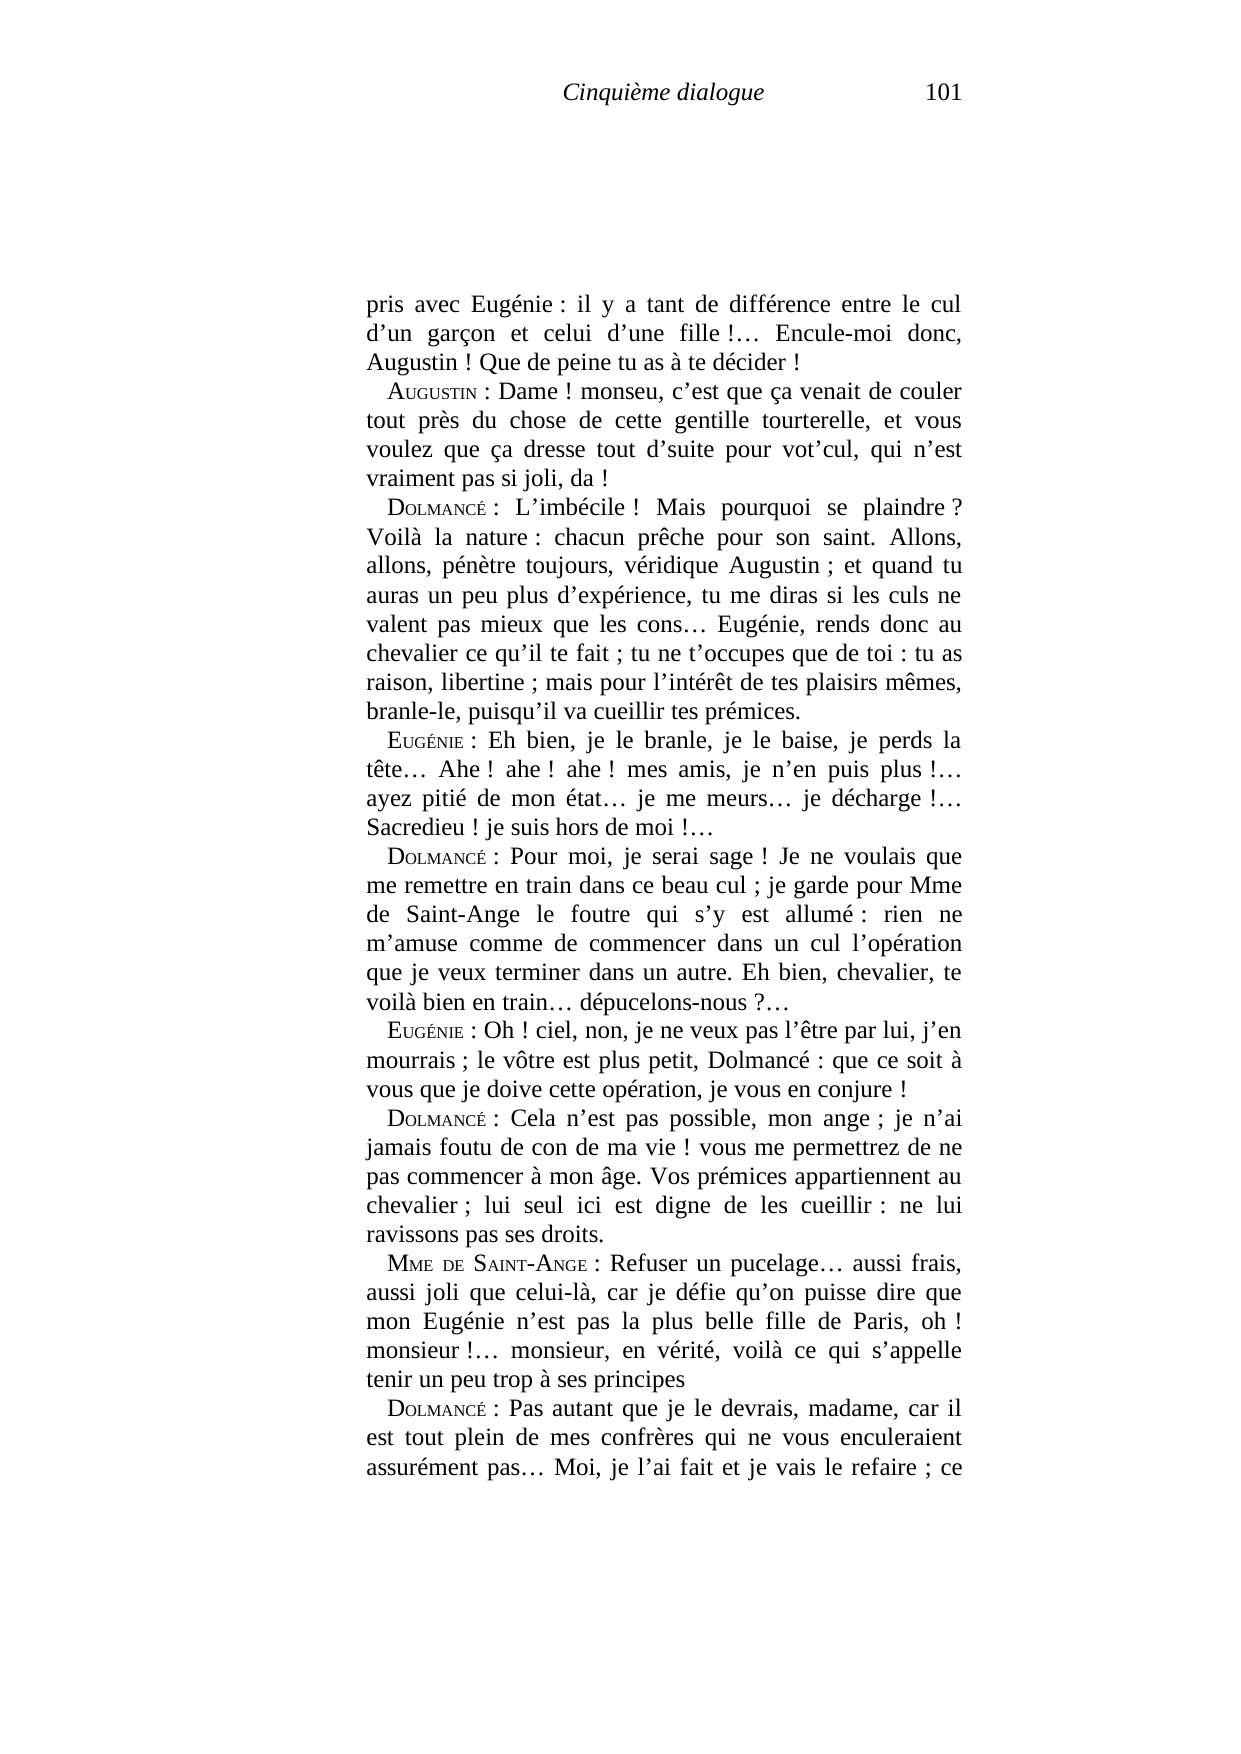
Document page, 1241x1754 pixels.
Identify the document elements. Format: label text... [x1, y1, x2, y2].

text Dolmancé : L’imbécile ! Mais pourquoi se plaindre ? Voilà la nature : chacun prêche pour son saint. Allons, allons, pénètre toujours, véridique Augustin ; et quand tu auras un peu plus d’expérience, tu me diras si les culs ne valent pas mieux que les cons… Eugénie, rends donc au chevalier ce qu’il te fait ; tu ne t’occupes que de toi : tu as raison, libertine ; mais pour l’intérêt de tes plaisirs mêmes, branle-le, puisqu’il va cueillir tes prémices. [366, 492, 962, 725]
text pris avec Eugénie : il y a tant de différence entre le cul d’un garçon et celui d’une fille !… Encule-moi donc, Augustin ! Que de peine tu as à te décider ! [366, 289, 962, 376]
text Eugénie : Oh ! ciel, non, je ne veux pas l’être par lui, j’en mourrais ; le vôtre est plus petit, Dolmancé : que ce soit à vous que je doive cette opération, je vous en conjure ! [366, 1015, 962, 1103]
text Dolmancé : Cela n’est pas possible, mon ange ; je n’ai jamais foutu de con de ma vie ! vous me permettrez de ne pas commencer à mon âge. Vos prémices appartiennent au chevalier ; lui seul ici est digne de les cueillir : ne lui ravissons pas ses droits. [366, 1103, 962, 1248]
text Dolmancé : Pour moi, je serai sage ! Je ne voulais que me remettre en train dans ce beau cul ; je garde pour Mme de Saint-Ange le foutre qui s’y est allumé : rien ne m’amuse comme de commencer dans un cul l’opération que je veux terminer dans un autre. Eh bien, chevalier, te voilà bien en train… dépucelons-nous ?… [366, 841, 962, 1015]
text Dolmancé : Pas autant que je le devrais, madame, car il est tout plein de mes confrères qui ne vous enculeraient assurément pas… Moi, je l’ai fait et je vais le refaire ; ce [366, 1393, 962, 1480]
text Augustin : Dame ! monseu, c’est que ça venait de couler tout près du chose de cette gentille tourterelle, et vous voulez que ça dresse tout d’suite pour vot’cul, qui n’est vraiment pas si joli, da ! [366, 376, 962, 492]
text Mme de Saint-Ange : Refuser un pucelage… aussi frais, aussi joli que celui-là, car je défie qu’on puisse dire que mon Eugénie n’est pas la plus belle fille de Paris, oh ! monsieur !… monsieur, en vérité, voilà ce qui s’appelle tenir un peu trop à ses principes [366, 1248, 962, 1393]
text Eugénie : Eh bien, je le branle, je le baise, je perds la tête… Ahe ! ahe ! ahe ! mes amis, je n’en puis plus !… ayez pitié de mon état… je me meurs… je décharge !… Sacredieu ! je suis hors de moi !… [366, 725, 962, 841]
